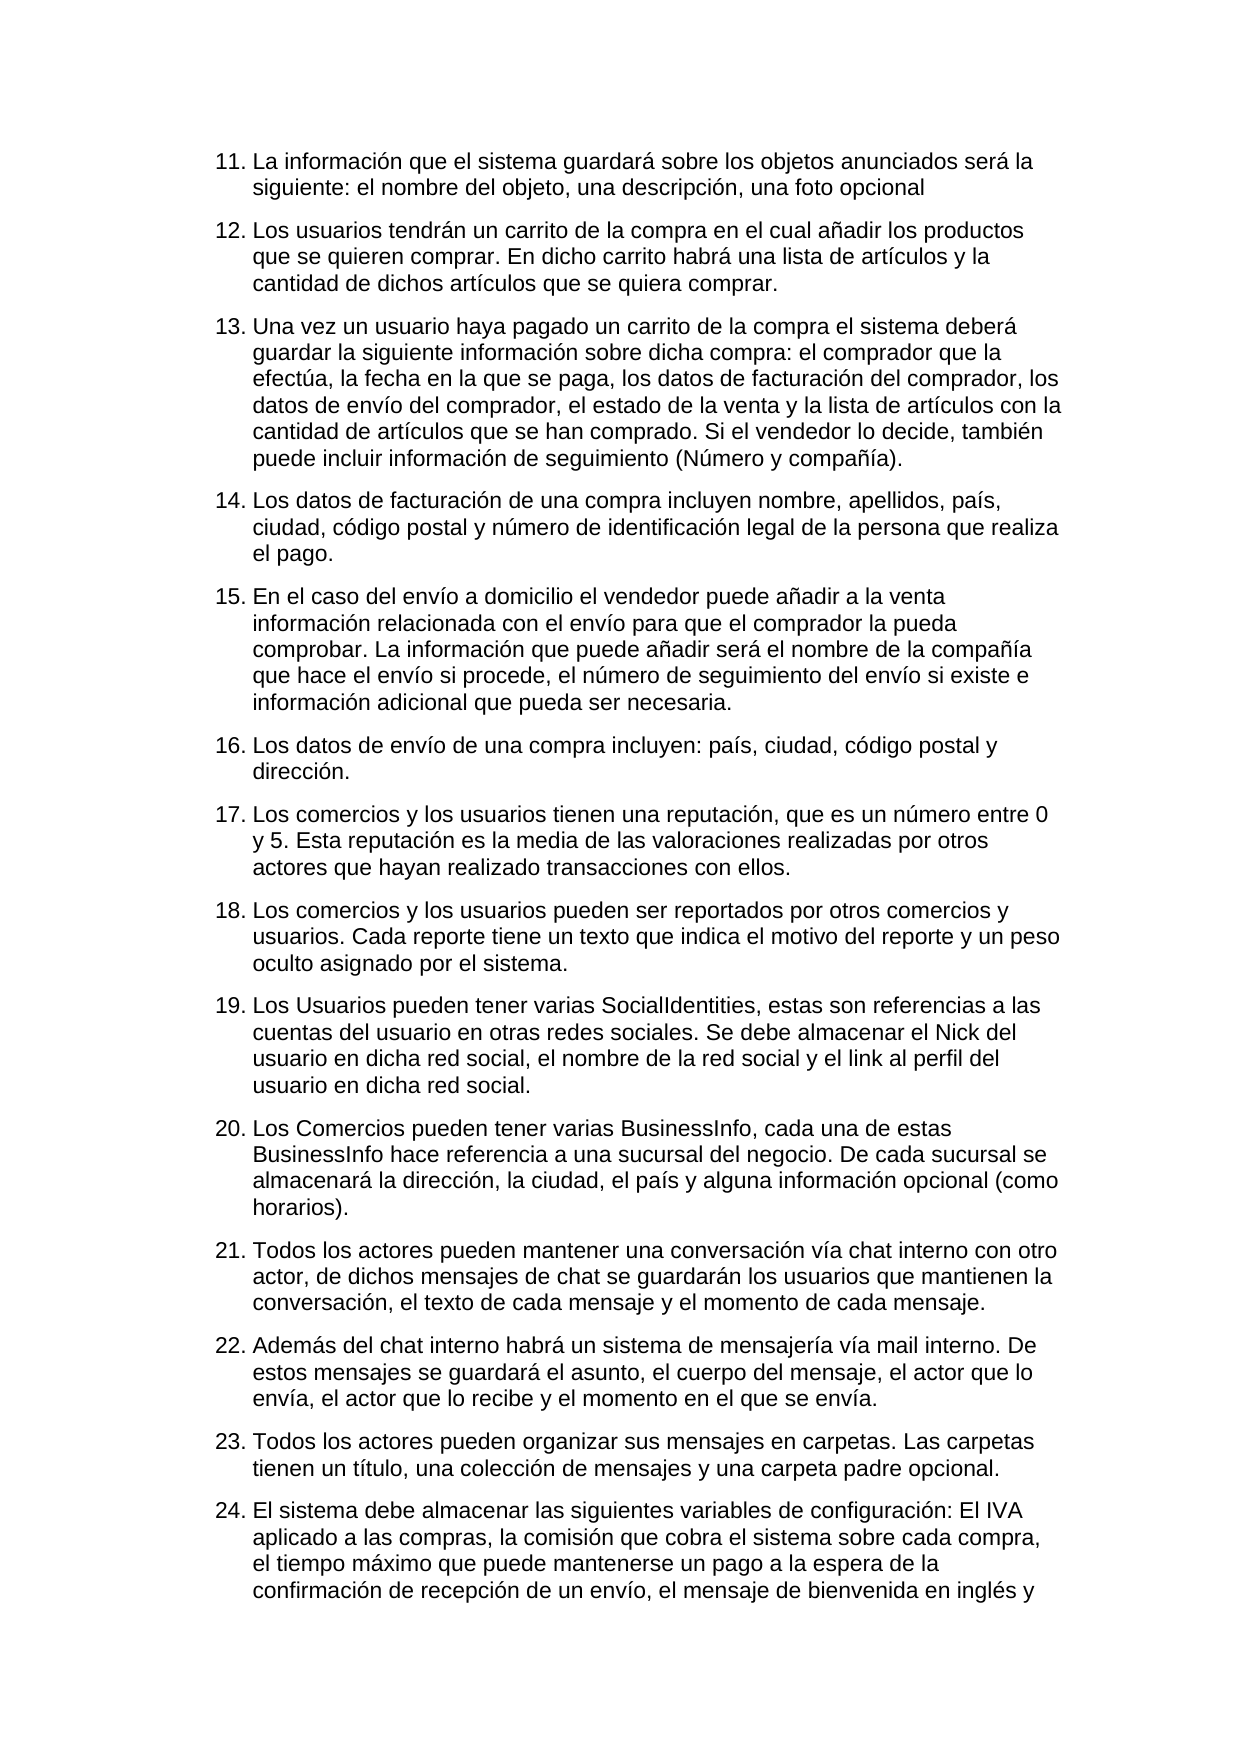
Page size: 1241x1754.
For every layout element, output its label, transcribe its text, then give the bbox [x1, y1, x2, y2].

list Los Usuarios pueden tener varias SocialIdentities, estas son referencias a las cuentas del usuario en otras redes sociales. Se debe almacenar el Nick del usuario en dicha red social, el nombre de la red social y el link al perfil del usuario en dicha red social. [215, 992, 1063, 1098]
list Los usuarios tendrán un carrito de la compra en el cual añadir los productos que se quieren comprar. En dicho carrito habrá una lista de artículos y la cantidad de dichos artículos que se quiera comprar. [215, 217, 1063, 296]
list Todos los actores pueden organizar sus mensajes en carpetas. Las carpetas tienen un título, una colección de mensajes y una carpeta padre opcional. [215, 1428, 1063, 1481]
list La información que el sistema guardará sobre los objetos anunciados será la siguiente: el nombre del objeto, una descripción, una foto opcional [215, 148, 1063, 200]
list El sistema debe almacenar las siguientes variables de configuración: El IVA aplicado a las compras, la comisión que cobra el sistema sobre cada compra, el tiempo máximo que puede mantenerse un pago a la espera de la confirmación de recepción de un envío, el mensaje de bienvenida en inglés y [215, 1497, 1063, 1603]
list Los datos de envío de una compra incluyen: país, ciudad, código postal y dirección. [215, 732, 1063, 784]
list Los comercios y los usuarios pueden ser reportados por otros comercios y usuarios. Cada reporte tiene un texto que indica el motivo del reporte y un peso oculto asignado por el sistema. [215, 897, 1063, 976]
list Además del chat interno habrá un sistema de mensajería vía mail interno. De estos mensajes se guardará el asunto, el cuerpo del mensaje, el actor que lo envía, el actor que lo recibe y el momento en el que se envía. [215, 1332, 1063, 1411]
list Todos los actores pueden mantener una conversación vía chat interno con otro actor, de dichos mensajes de chat se guardarán los usuarios que mantienen la conversación, el texto de cada mensaje y el momento de cada mensaje. [215, 1237, 1063, 1316]
list Los comercios y los usuarios tienen una reputación, que es un número entre 0 y 5. Esta reputación es la media de las valoraciones realizadas por otros actores que hayan realizado transacciones con ellos. [215, 801, 1063, 880]
list En el caso del envío a domicilio el vendedor puede añadir a la venta información relacionada con el envío para que el comprador la pueda comprobar. La información que puede añadir será el nombre de la compañía que hace el envío si procede, el número de seguimiento del envío si existe e información adicional que pueda ser necesaria. [215, 583, 1063, 715]
list Una vez un usuario haya pagado un carrito de la compra el sistema deberá guardar la siguiente información sobre dicha compra: el comprador que la efectúa, la fecha en la que se paga, los datos de facturación del comprador, los datos de envío del comprador, el estado de la venta y la lista de artículos con la cantidad de artículos que se han comprado. Si el vendedor lo decide, también puede incluir información de seguimiento (Número y compañía). [215, 313, 1063, 471]
list Los datos de facturación de una compra incluyen nombre, apellidos, país, ciudad, código postal y número de identificación legal de la persona que realiza el pago. [215, 487, 1063, 567]
list Los Comercios pueden tener varias BusinessInfo, cada una de estas BusinessInfo hace referencia a una sucursal del negocio. De cada sucursal se almacenará la dirección, la ciudad, el país y alguna información opcional (como horarios). [215, 1114, 1063, 1220]
